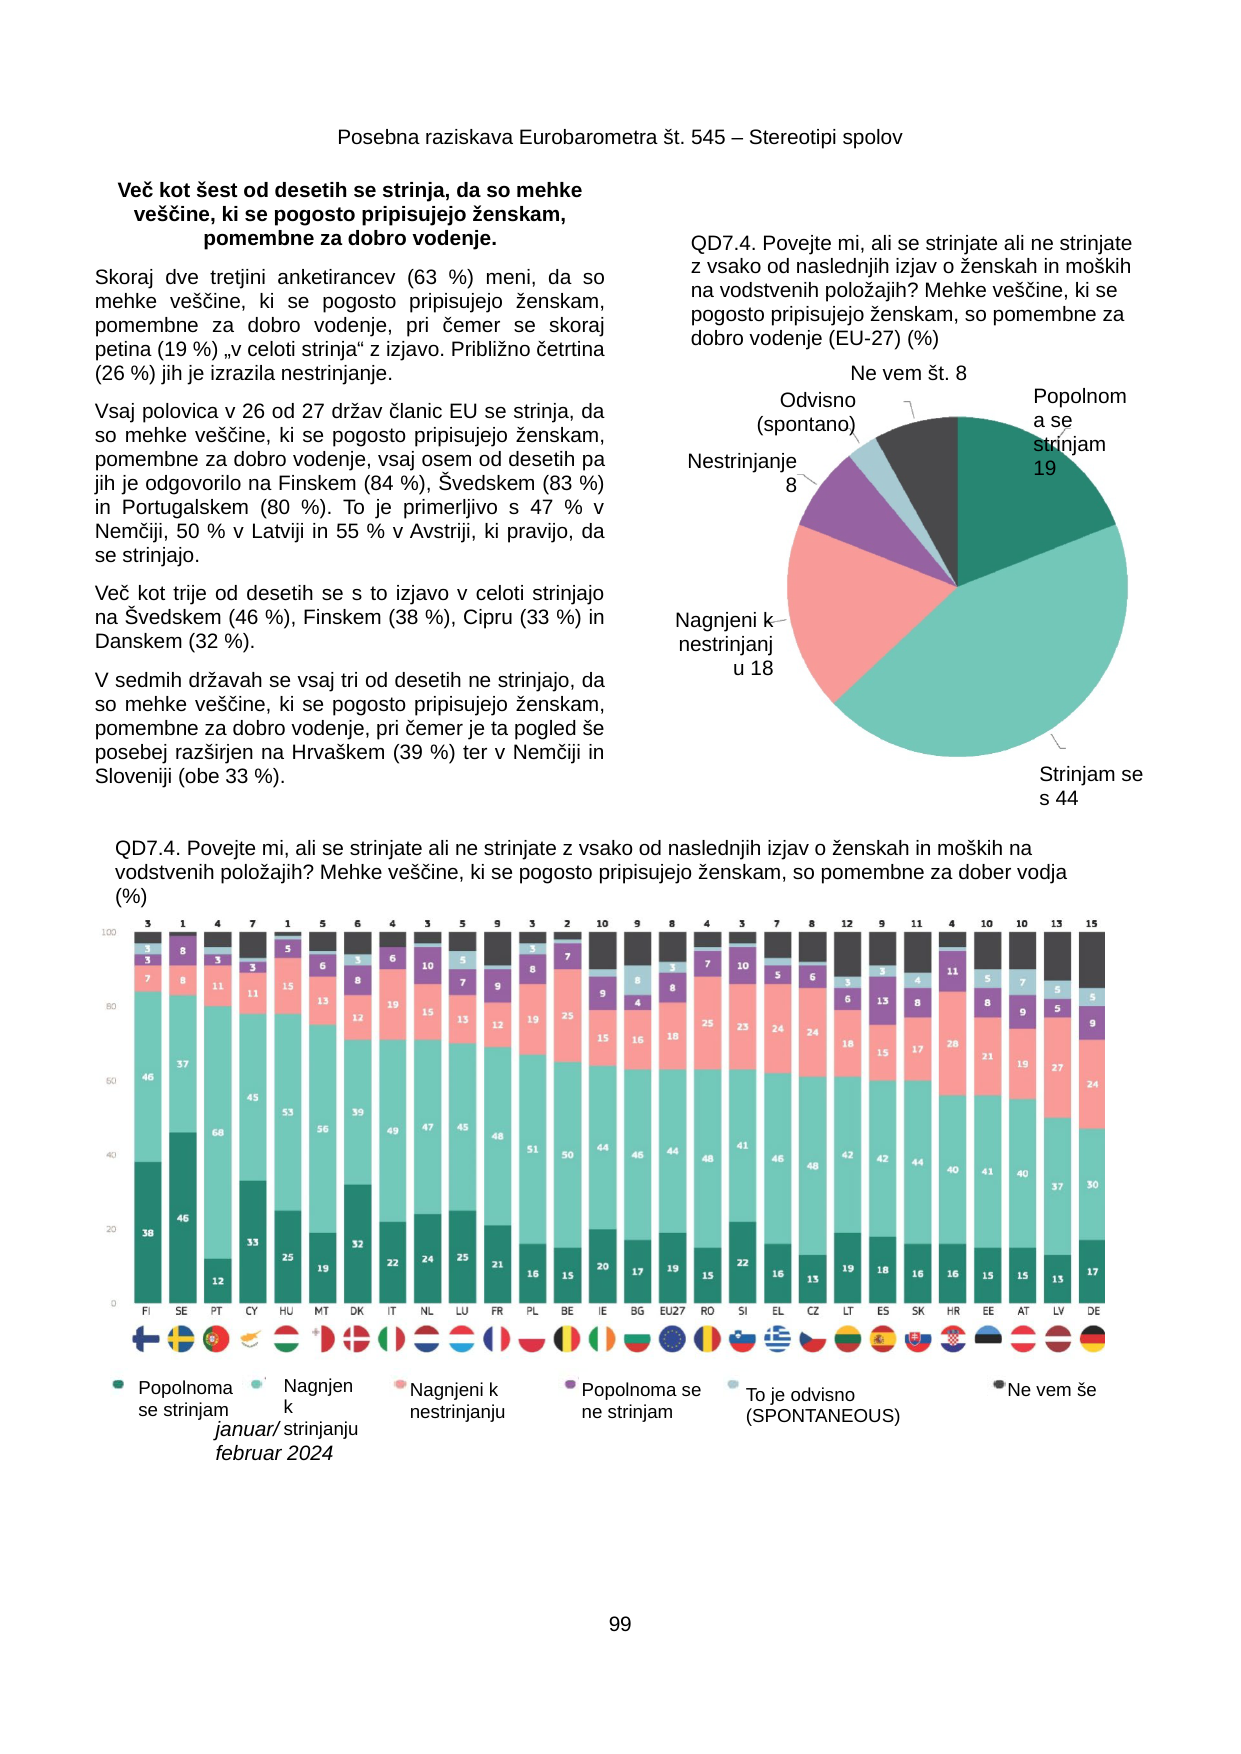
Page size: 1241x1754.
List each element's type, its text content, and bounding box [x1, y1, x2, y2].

text Skoraj dve tretjini anketirancev (63 %) meni, da so mehke veščine, ki se pogosto pripisujejo ženskam, pomembne za dobro vodenje, pri čemer se skoraj petina (19 %) „v celoti strinja“ z izjavo. Približno četrtina (26 %) jih je izrazila nestrinjanje. [94, 264, 605, 384]
text Več kot trije od desetih se s to izjavo v celoti strinjajo na Švedskem (46 %), Finskem (38 %), Cipru (33 %) in Danskem (32 %). [94, 581, 605, 653]
text Več kot šest od desetih se strinja, da so mehke veščine, ki se pogosto pripisujejo ženskam, pomembne za dobro vodenje. [94, 178, 605, 250]
picture [94, 912, 1105, 1360]
picture [1061, 394, 1067, 402]
picture [1101, 394, 1107, 402]
picture [1050, 394, 1056, 402]
picture [782, 394, 792, 406]
picture [1073, 394, 1079, 402]
text Vsaj polovica v 26 od 27 držav članic EU se strinja, da so mehke veščine, ki se pogosto pripisujejo ženskam, pomembne za dobro vodenje, vsaj osem od desetih pa jih je odgovorilo na Finskem (84 %), Švedskem (83 %) in Portugalskem (80 %). To je primerljivo s 47 % v Nemčiji, 50 % v Latviji in 55 % v Avstriji, ki pravijo, da se strinjajo. [94, 399, 605, 567]
picture [106, 1362, 1006, 1399]
picture [758, 394, 1129, 761]
text V sedmih državah se vsaj tri od desetih ne strinjajo, da so mehke veščine, ki se pogosto pripisujejo ženskam, pomembne za dobro vodenje, pri čemer je ta pogled še posebej razširjen na Hrvaškem (39 %) ter v Nemčiji in Sloveniji (obe 33 %). [94, 668, 605, 787]
